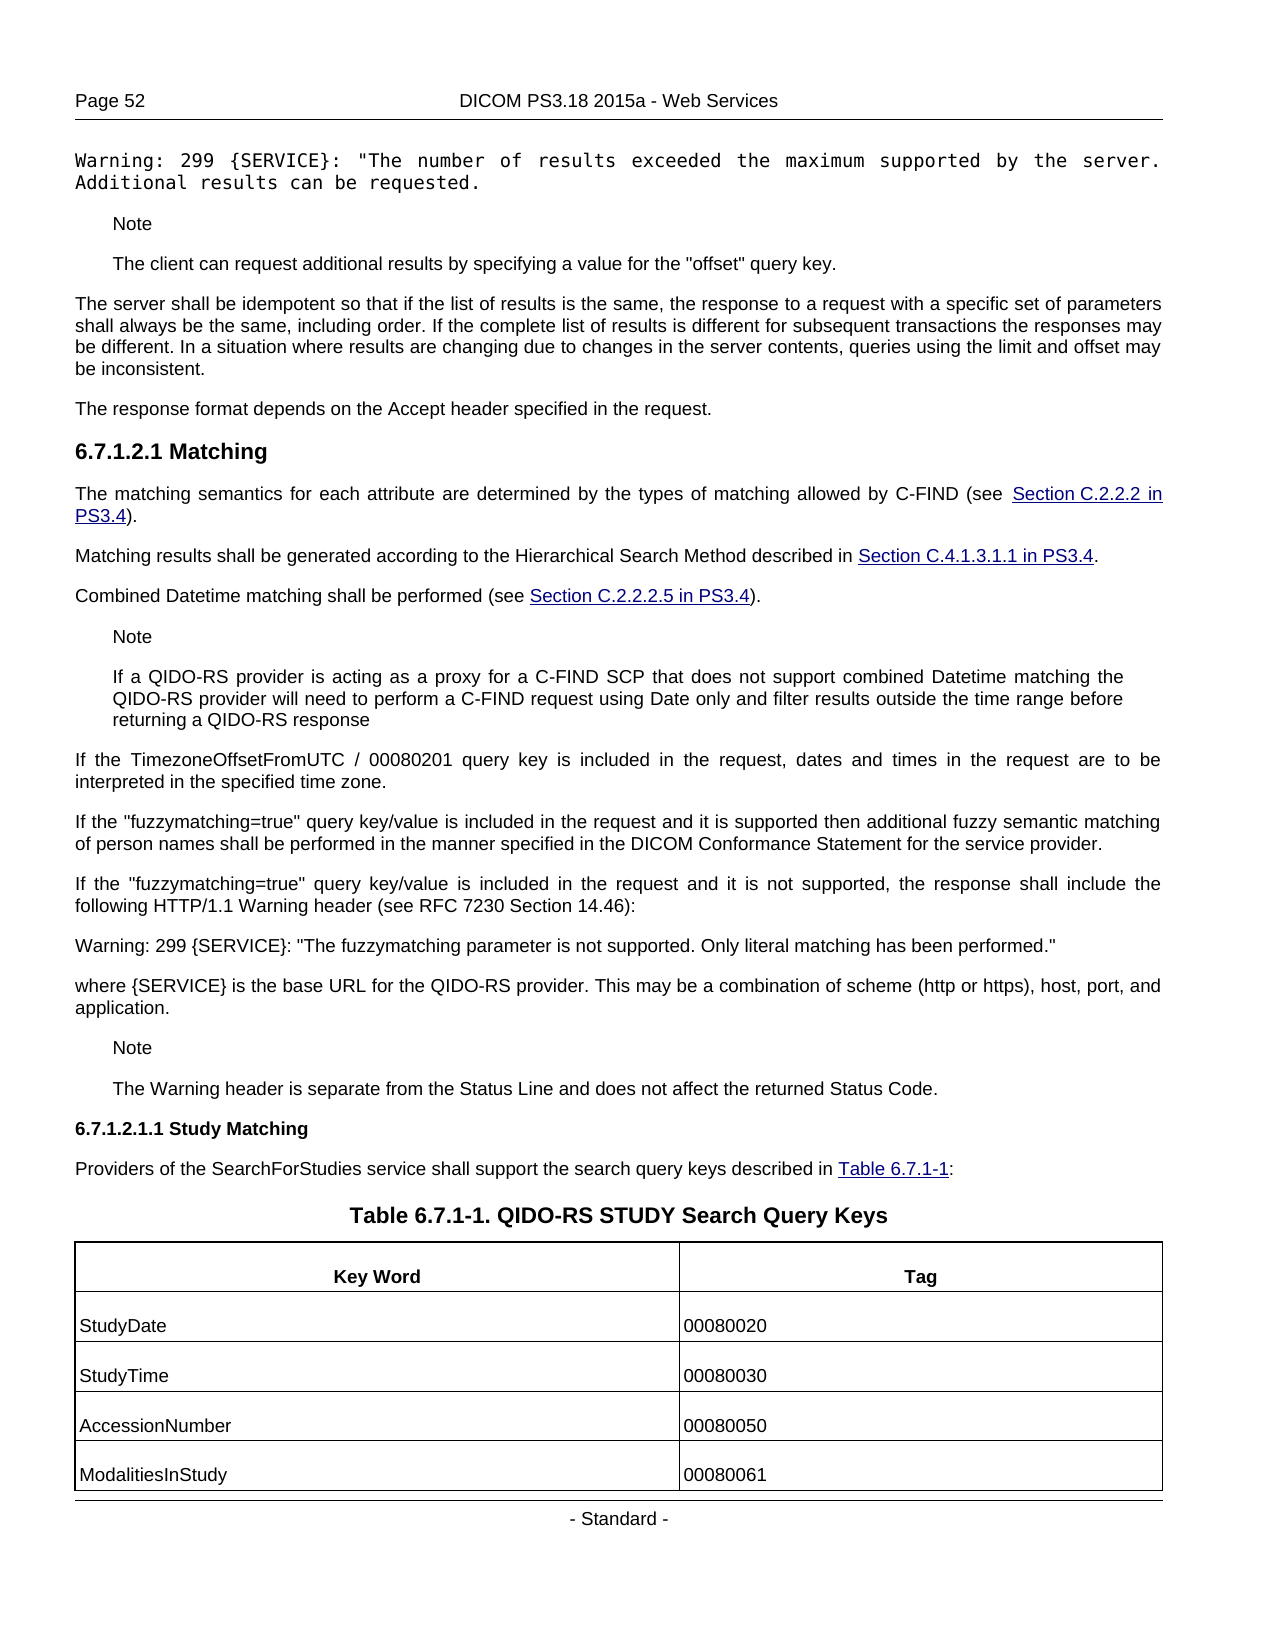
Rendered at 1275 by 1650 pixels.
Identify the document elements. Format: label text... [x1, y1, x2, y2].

text The Warning header is separate from the Status Line and does not affect the returned Status Code. [112, 1077, 1125, 1099]
text 6.7.1.2.1.1 Study Matching [75, 1118, 1162, 1139]
text If the TimezoneOffsetFromUTC / 00080201 query key is included in the request, dates and times in the request are to be interpreted in the specified time zone. [75, 749, 1162, 792]
text 6.7.1.2.1 Matching [75, 438, 1162, 464]
text The matching semantics for each attribute are determined by the types of matching allowed by C-FIND (see Section C.2.2.2 in PS3.4). [75, 483, 1162, 526]
table_cell 00080030 [680, 1342, 1162, 1391]
text Note [112, 212, 1125, 234]
table_cell ModalitiesInStudy [76, 1441, 679, 1490]
table_cell 00080061 [680, 1441, 1162, 1490]
text If the "fuzzymatching=true" query key/value is included in the request and it is supported then additional fuzzy semantic matching of person names shall be performed in the manner specified in the DICOM Conformance Statement for the service provider. [75, 811, 1162, 854]
table_cell StudyTime [76, 1342, 679, 1391]
text The response format depends on the Accept header specified in the request. [75, 398, 1162, 420]
text If the "fuzzymatching=true" query key/value is included in the request and it is not supported, the response shall include the following HTTP/1.1 Warning header (see RFC 7230 Section 14.46): [75, 873, 1162, 916]
text Providers of the SearchForStudies service shall support the search query keys described in Table 6.7.1-1: [75, 1158, 1162, 1179]
text where {SERVICE} is the base URL for the QIDO-RS provider. This may be a combination of scheme (http or https), host, port, and application. [75, 975, 1162, 1018]
table_header Key Word [76, 1243, 679, 1291]
table_cell 00080020 [680, 1292, 1162, 1341]
table_cell StudyDate [76, 1292, 679, 1341]
text Note [112, 626, 1125, 647]
text Warning: 299 {SERVICE}: "The number of results exceeded the maximum supported by the server. Additional results can be requested. [75, 150, 1162, 194]
table_header Tag [680, 1243, 1162, 1291]
text Matching results shall be generated according to the Hierarchical Search Method described in Section C.4.1.3.1.1 in PS3.4. [75, 545, 1162, 566]
text The server shall be idempotent so that if the list of results is the same, the response to a request with a specific set of parameters shall always be the same, including order. If the complete list of results is different for subsequent transactions the responses may be different. In a situation where results are changing due to changes in the server contents, queries using the limit and offset may be inconsistent. [75, 293, 1162, 379]
text Combined Datetime matching shall be performed (see Section C.2.2.2.5 in PS3.4). [75, 585, 1162, 607]
table_cell 00080050 [680, 1392, 1162, 1440]
text The client can request additional results by specifying a value for the "offset" query key. [112, 253, 1125, 274]
text If a QIDO-RS provider is acting as a proxy for a C-FIND SCP that does not support combined Datetime matching the QIDO-RS provider will need to perform a C-FIND request using Date only and filter results outside the time range before returning a QIDO-RS response [112, 666, 1125, 731]
text Note [112, 1037, 1125, 1059]
text Table 6.7.1-1. QIDO-RS STUDY Search Query Keys [75, 1202, 1162, 1228]
table_cell AccessionNumber [76, 1392, 679, 1440]
text Warning: 299 {SERVICE}: "The fuzzymatching parameter is not supported. Only literal matching has been performed." [75, 935, 1162, 956]
